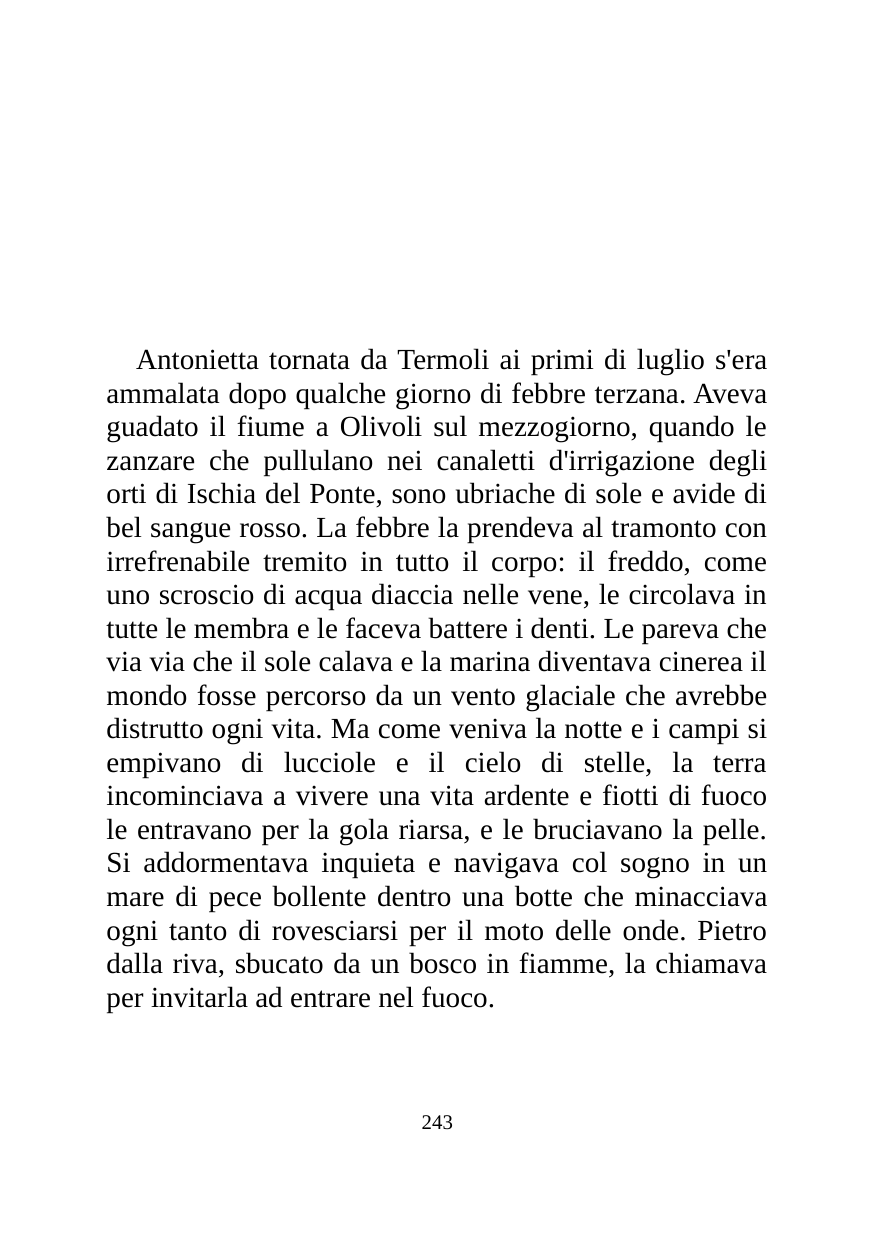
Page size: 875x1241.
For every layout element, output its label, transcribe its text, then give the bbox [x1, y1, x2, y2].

text Antonietta tornata da Termoli ai primi di luglio s'era ammalata dopo qualche giorno di febbre terzana. Aveva guadato il fiume a Olivoli sul mezzogiorno, quando le zanzare che pullulano nei canaletti d'irrigazione degli orti di Ischia del Ponte, sono ubriache di sole e avide di bel sangue rosso. La febbre la prendeva al tramonto con irrefrenabile tremito in tutto il corpo: il freddo, come uno scroscio di acqua diaccia nelle vene, le circolava in tutte le membra e le faceva battere i denti. Le pareva che via via che il sole calava e la marina diventava cinerea il mondo fosse percorso da un vento glaciale che avrebbe distrutto ogni vita. Ma come veniva la notte e i campi si empivano di lucciole e il cielo di stelle, la terra incominciava a vivere una vita ardente e fiotti di fuoco le entravano per la gola riarsa, e le bruciavano la pelle. Si addormentava inquieta e navigava col sogno in un mare di pece bollente dentro una botte che minacciava ogni tanto di rovesciarsi per il moto delle onde. Pietro dalla riva, sbucato da un bosco in fiamme, la chiamava per invitarla ad entrare nel fuoco. [106, 342, 768, 1013]
